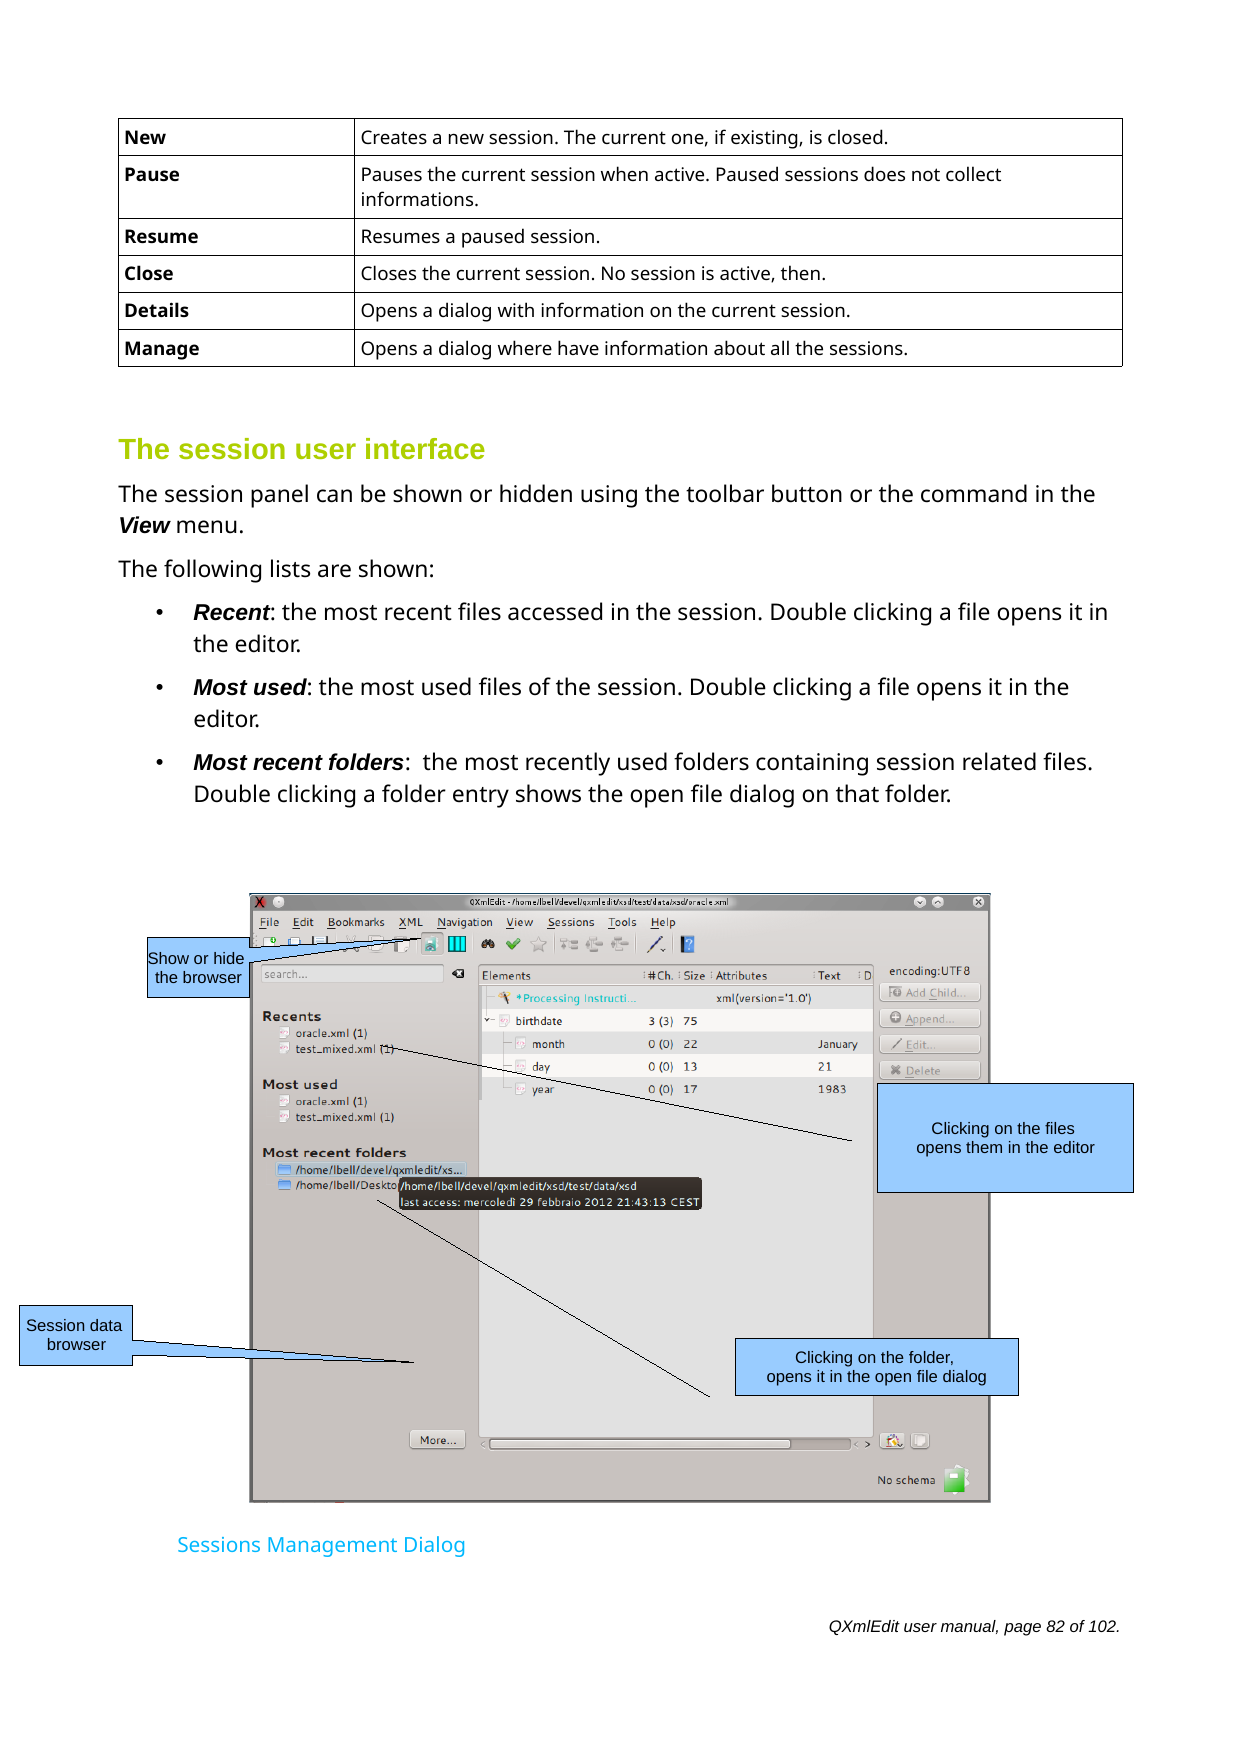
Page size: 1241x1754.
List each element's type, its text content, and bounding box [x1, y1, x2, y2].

table_cell Pauses the current session when active. Paused sessions does not collect informations. [355, 156, 1122, 218]
list Recent: the most recent files accessed in the session. Double clicking a file opens it in the editor. [156, 596, 1122, 659]
picture [249, 893, 991, 1503]
table_cell Close [119, 256, 354, 292]
text Sessions Management Dialog [177, 1530, 1122, 1559]
subtitle The session user interface [118, 432, 1122, 465]
text The following lists are shown: [118, 553, 1122, 584]
table_cell Manage [119, 330, 354, 366]
table_cell Resumes a paused session. [355, 219, 1122, 255]
table_cell Details [119, 293, 354, 329]
table_cell Pause [119, 156, 354, 218]
table_cell Resume [119, 219, 354, 255]
list Most recent folders: the most recently used folders containing session related files. Double clicking a folder entry shows the open file dialog on that folder. [156, 746, 1122, 809]
list Most used: the most used files of the session. Double clicking a file opens it in the editor. [156, 671, 1122, 734]
table_cell Creates a new session. The current one, if existing, is closed. [355, 119, 1122, 155]
text The session panel can be shown or hidden using the toolbar button or the command in the View menu. [118, 478, 1122, 540]
table_cell Opens a dialog with information on the current session. [355, 293, 1122, 329]
table_cell Opens a dialog where have information about all the sessions. [355, 330, 1122, 366]
table_cell Closes the current session. No session is active, then. [355, 256, 1122, 292]
table_cell New [119, 119, 354, 155]
